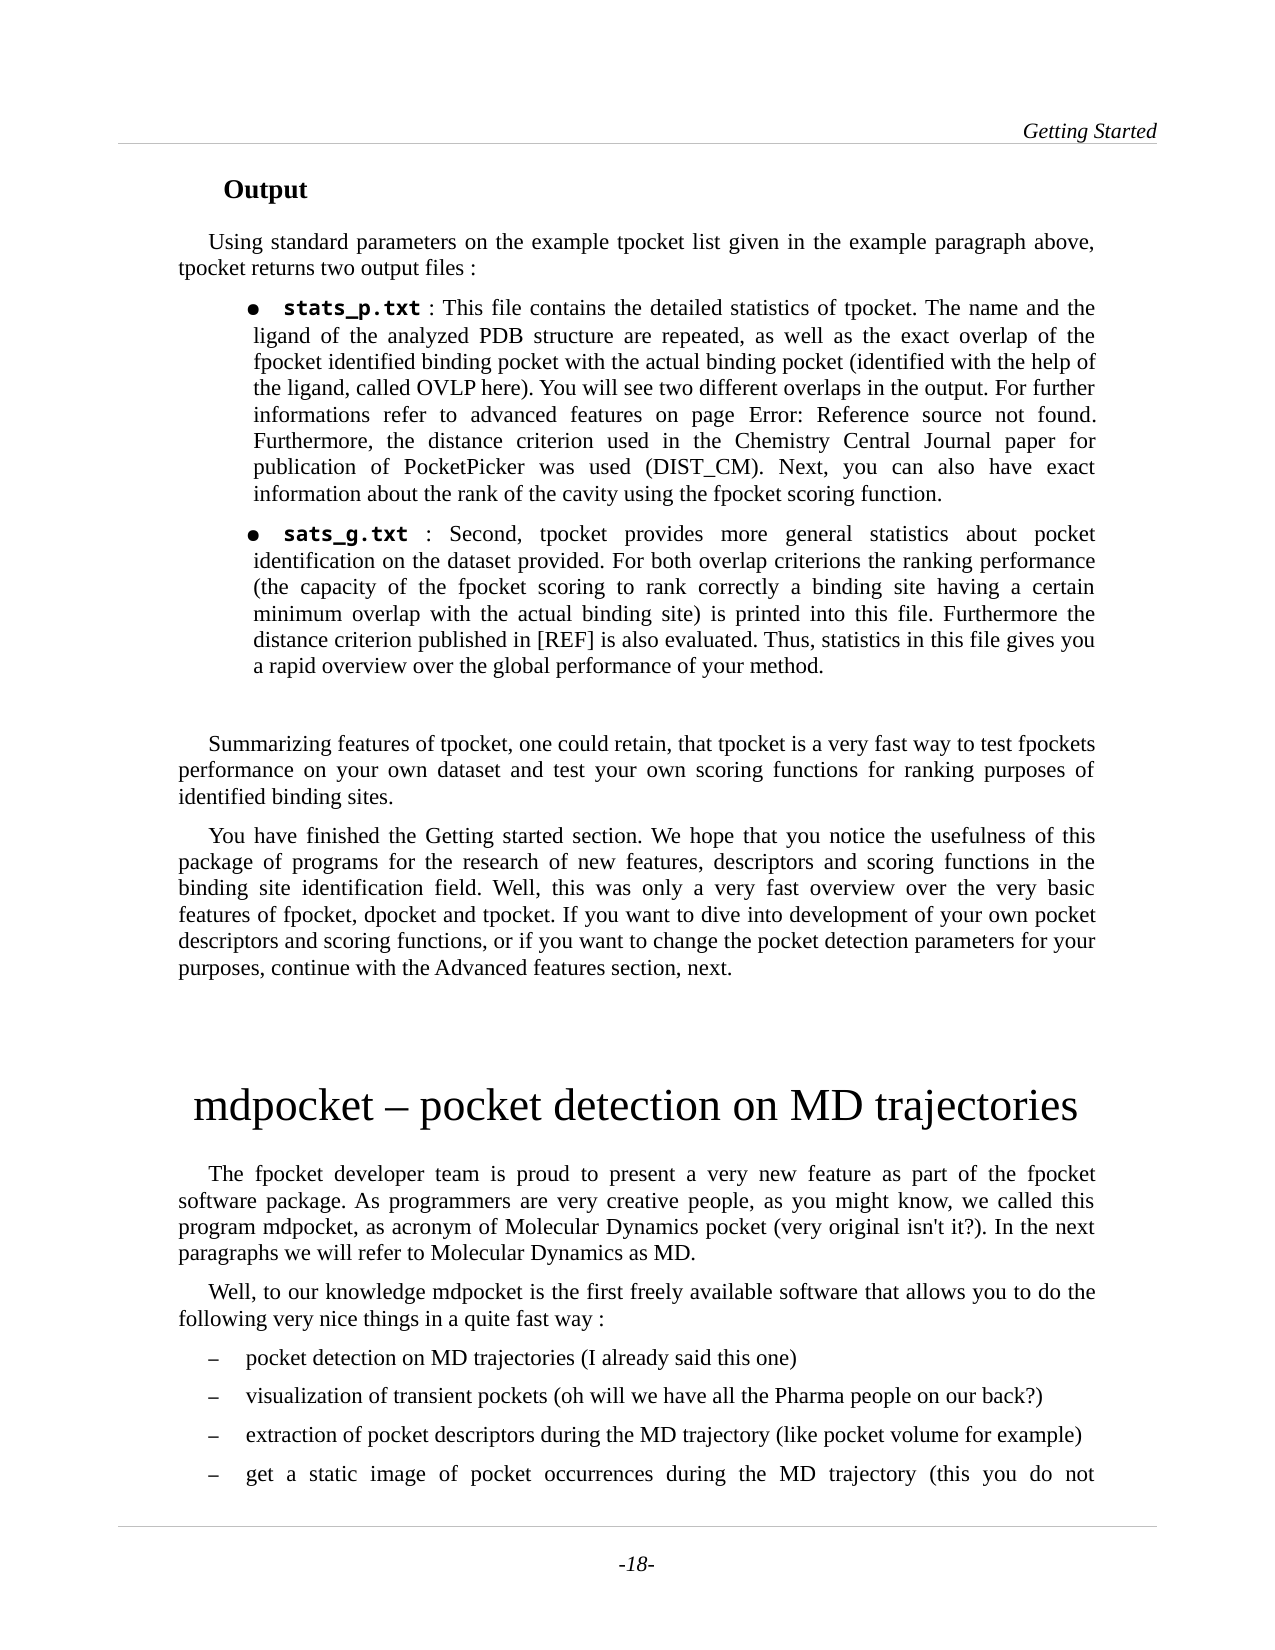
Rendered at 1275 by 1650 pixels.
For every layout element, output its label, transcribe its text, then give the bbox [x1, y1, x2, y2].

subtitle mdpocket – pocket detection on MD trajectories [193, 1078, 1157, 1130]
list stats_p.txt : This file contains the detailed statistics of tpocket. The name and the ligand of the analyzed PDB structure are repeated, as well as the exact overlap of the fpocket identified binding pocket with the actual binding pocket (identified with the help of the ligand, called OVLP here). You will see two different overlaps in the output. For further informations refer to advanced features on page Error: Reference source not found. Furthermore, the distance criterion used in the Chemistry Central Journal paper for publication of PocketPicker was used (DIST_CM). Next, you can also have exact information about the rank of the cavity using the fpocket scoring function. [216, 293, 1097, 506]
list sats_g.txt : Second, tpocket provides more general statistics about pocket identification on the dataset provided. For both overlap criterions the ranking performance (the capacity of the fpocket scoring to rank correctly a binding site having a certain minimum overlap with the actual binding site) is printed into this file. Furthermore the distance criterion published in [REF] is also evaluated. Thus, statistics in this file gives you a rapid overview over the global performance of your method. [216, 519, 1097, 679]
text The fpocket developer team is proud to present a very new feature as part of the fpocket software package. As programmers are very creative people, as you might know, we called this program mdpocket, as acronym of Molecular Dynamics pocket (very original isn't it?). In the next paragraphs we will refer to Molecular Dynamics as MD. [178, 1160, 1097, 1266]
list visualization of transient pockets (oh will we have all the Pharma people on our back?) [178, 1382, 1097, 1409]
text Using standard parameters on the example tpocket list given in the example paragraph above, tpocket returns two output files : [178, 228, 1097, 281]
list get a static image of pocket occurrences during the MD trajectory (this you do not [178, 1460, 1097, 1486]
text You have finished the Getting started section. We hope that you notice the usefulness of this package of programs for the research of new features, descriptors and scoring functions in the binding site identification field. Well, this was only a very fast overview over the very basic features of fpocket, dpocket and tpocket. If you want to dive into development of your own pocket descriptors and scoring functions, or if you want to change the pocket detection parameters for your purposes, continue with the Advanced features section, next. [178, 822, 1097, 980]
list pocket detection on MD trajectories (I already said this one) [178, 1343, 1097, 1370]
list extraction of pocket descriptors during the MD trajectory (like pocket volume for example) [178, 1421, 1097, 1448]
text Summarizing features of tpocket, one could retain, that tpocket is a very fast way to test fpockets performance on your own dataset and test your own scoring functions for ranking purposes of identified binding sites. [178, 730, 1097, 809]
text Well, to our knowledge mdpocket is the first freely available software that allows you to do the following very nice things in a quite fast way : [178, 1278, 1097, 1331]
subtitle Output [223, 173, 1157, 204]
